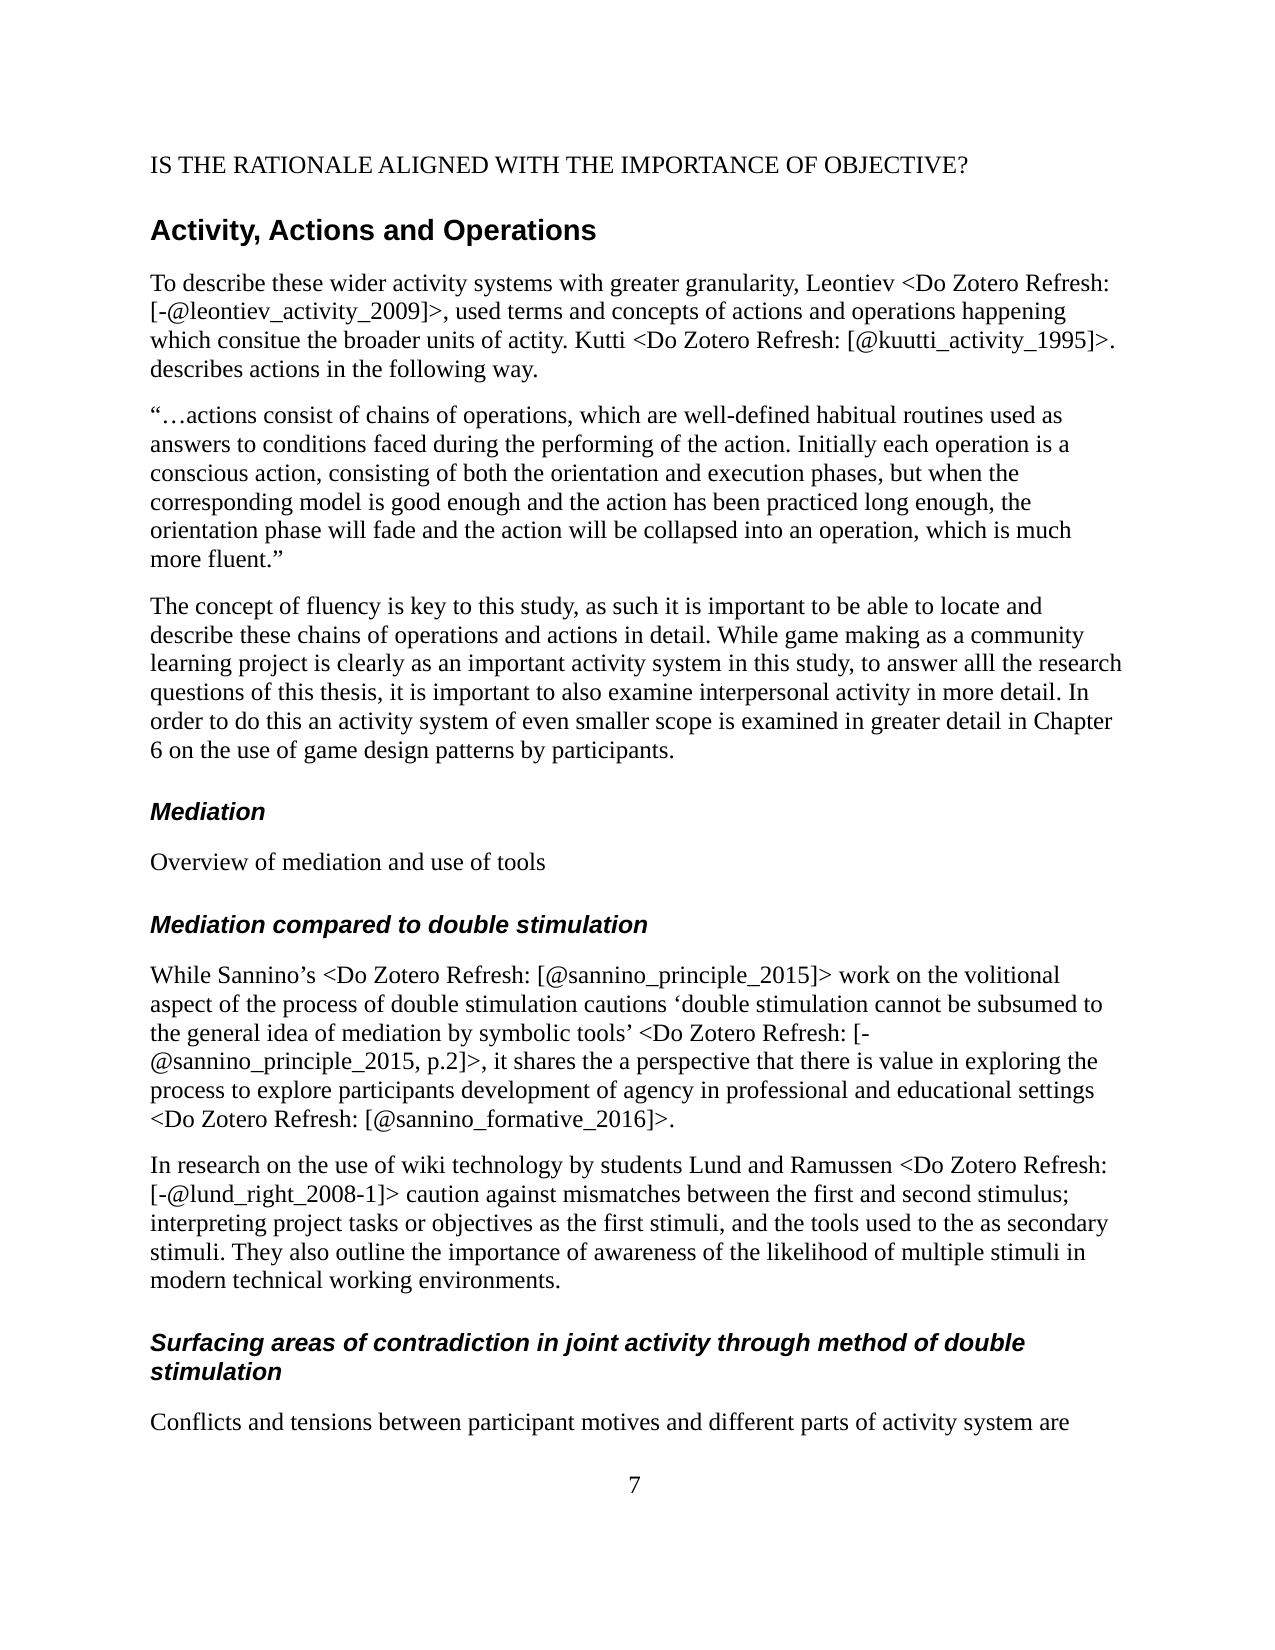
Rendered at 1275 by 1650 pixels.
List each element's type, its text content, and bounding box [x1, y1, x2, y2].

subtitle Mediation [150, 797, 1125, 826]
text IS THE RATIONALE ALIGNED WITH THE IMPORTANCE OF OBJECTIVE? [150, 150, 1125, 179]
text Conflicts and tensions between participant motives and different parts of activity system are [150, 1407, 1125, 1436]
subtitle Activity, Actions and Operations [150, 213, 1125, 246]
text While Sannino’s <Do Zotero Refresh: [@sannino_principle_2015]> work on the volitional aspect of the process of double stimulation cautions ‘double stimulation cannot be subsumed to the general idea of mediation by symbolic tools’ <Do Zotero Refresh: [-@sannino_principle_2015, p.2]>, it shares the a perspective that there is value in exploring the process to explore participants development of agency in professional and educational settings <Do Zotero Refresh: [@sannino_formative_2016]>. [150, 960, 1125, 1133]
subtitle Surfacing areas of contradiction in joint activity through method of double stimulation [150, 1328, 1125, 1385]
text The concept of fluency is key to this study, as such it is important to be able to locate and describe these chains of operations and actions in detail. While game making as a community learning project is clearly as an important activity system in this study, to answer alll the research questions of this thesis, it is important to also examine interpersonal activity in more detail. In order to do this an activity system of even smaller scope is examined in greater detail in Chapter 6 on the use of game design patterns by participants. [150, 591, 1125, 763]
text In research on the use of wiki technology by students Lund and Ramussen <Do Zotero Refresh: [-@lund_right_2008-1]> caution against mismatches between the first and second stimulus; interpreting project tasks or objectives as the first stimuli, and the tools used to the as secondary stimuli. They also outline the importance of awareness of the likelihood of multiple stimuli in modern technical working environments. [150, 1151, 1125, 1294]
text “…actions consist of chains of operations, which are well-defined habitual routines used as answers to conditions faced during the performing of the action. Initially each operation is a conscious action, consisting of both the orientation and execution phases, but when the corresponding model is good enough and the action has been practiced long enough, the orientation phase will fade and the action will be collapsed into an operation, which is much more fluent.” [150, 401, 1125, 573]
text To describe these wider activity systems with greater granularity, Leontiev <Do Zotero Refresh: [-@leontiev_activity_2009]>, used terms and concepts of actions and operations happening which consitue the broader units of actity. Kutti <Do Zotero Refresh: [@kuutti_activity_1995]>. describes actions in the following way. [150, 268, 1125, 383]
subtitle Mediation compared to double stimulation [150, 910, 1125, 939]
text Overview of mediation and use of tools [150, 847, 1125, 876]
